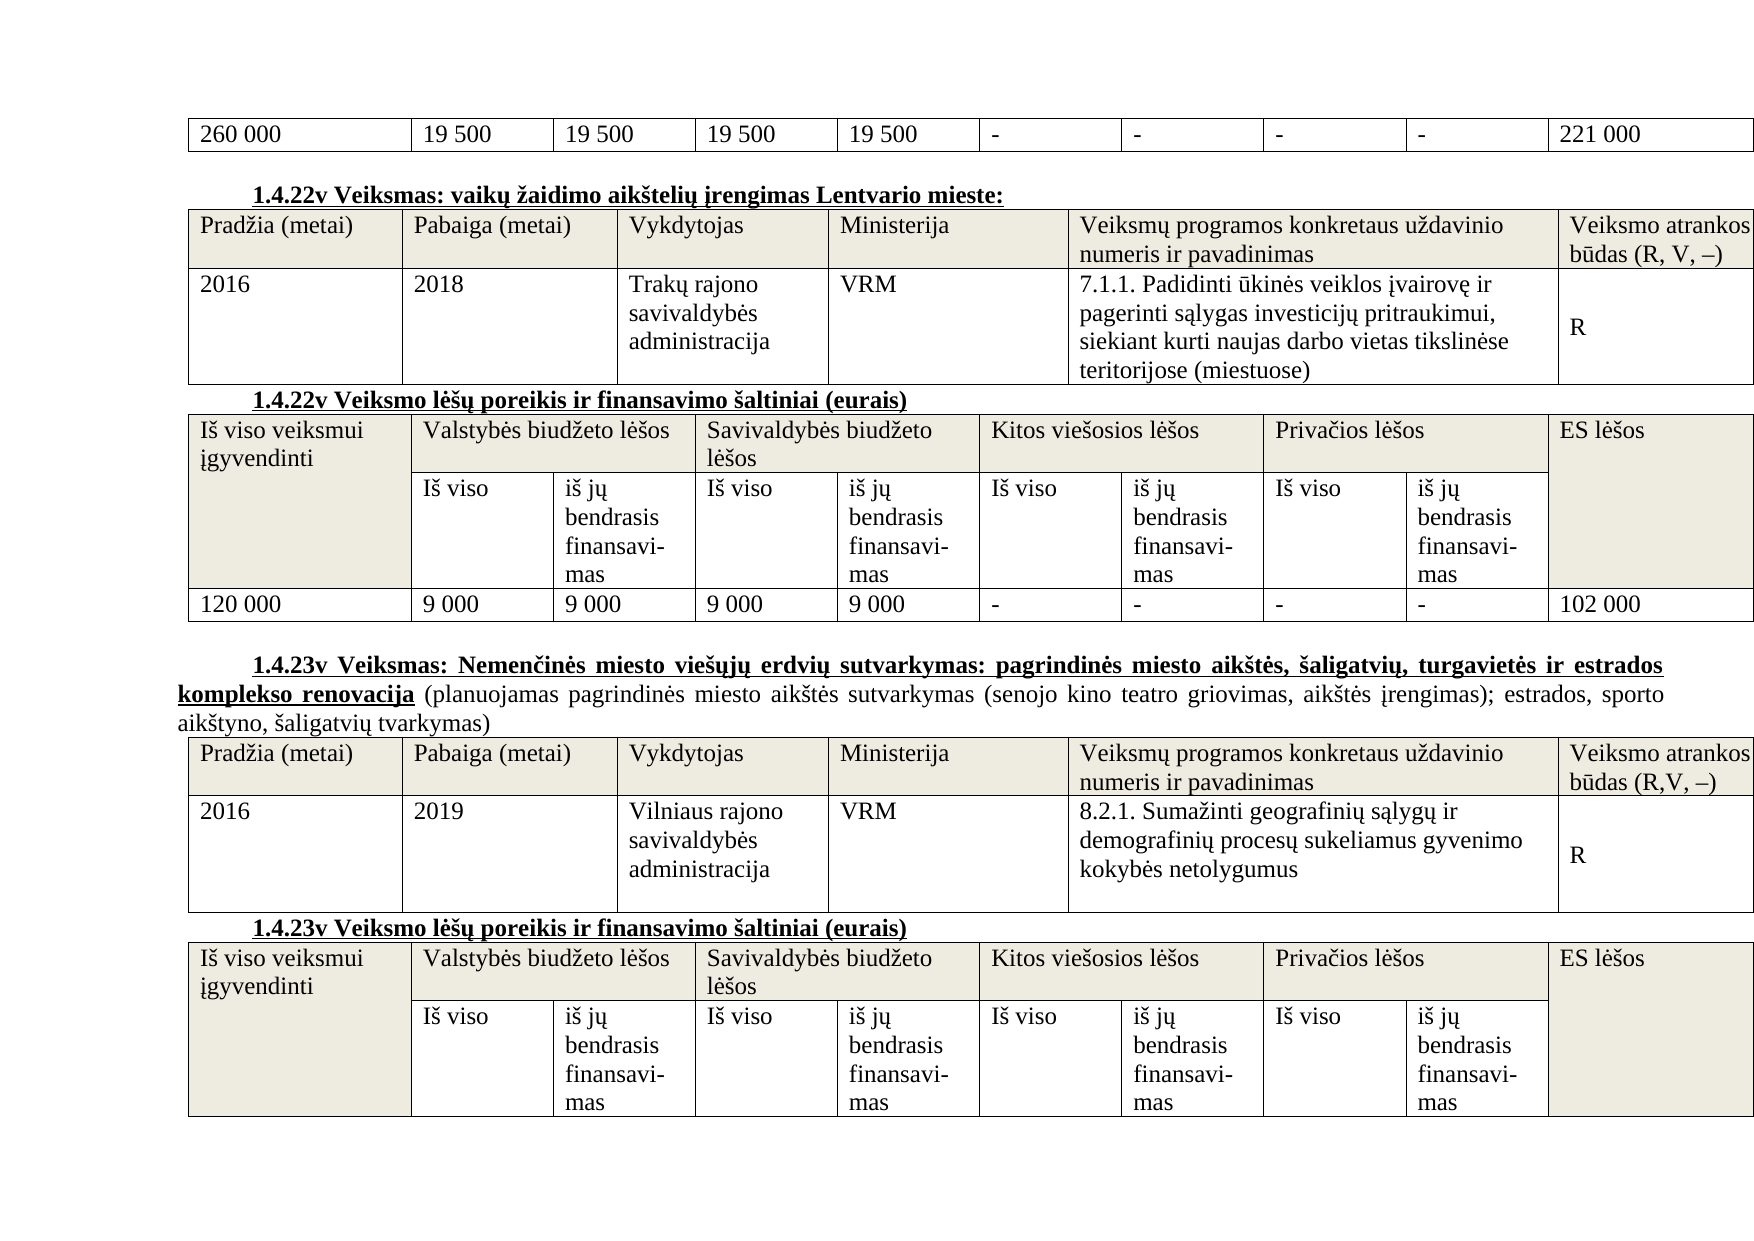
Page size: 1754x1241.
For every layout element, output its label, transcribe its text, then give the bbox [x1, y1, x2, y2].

table_cell R [1559, 269, 1753, 384]
table_cell 221 000 [1549, 119, 1753, 151]
table_header Privačios lėšos [1264, 415, 1548, 472]
table_cell Iš viso [980, 473, 1121, 588]
table_cell Iš viso [696, 473, 837, 588]
table_header Savivaldybės biudžeto lėšos [696, 943, 979, 1000]
table_cell 7.1.1. Padidinti ūkinės veiklos įvairovę ir pagerinti sąlygas investicijų pritraukimui, siekiant kurti naujas darbo vietas tikslinėse teritorijose (miestuose) [1069, 269, 1558, 384]
table_header Vykdytojas [618, 738, 828, 795]
table_cell 9 000 [838, 589, 979, 621]
table_header Veiksmų programos konkretaus uždavinio numeris ir pavadinimas [1069, 210, 1558, 268]
table_cell iš jų bendrasis finansavi- mas [1122, 473, 1263, 588]
text 1.4.22v Veiksmo lėšų poreikis ir finansavimo šaltiniai (eurais) [177, 385, 1665, 414]
table_header Kitos viešosios lėšos [980, 943, 1263, 1000]
table_header Valstybės biudžeto lėšos [412, 415, 695, 472]
table_cell - [980, 119, 1121, 151]
table_header Kitos viešosios lėšos [980, 415, 1263, 472]
table_cell - [1264, 589, 1406, 621]
table_cell 102 000 [1549, 589, 1753, 621]
table_cell - [1264, 119, 1406, 151]
table_cell iš jų bendrasis finansavi- mas [1407, 1001, 1548, 1116]
table_cell Iš viso [696, 1001, 837, 1116]
table_header Ministerija [829, 738, 1068, 795]
table_header Valstybės biudžeto lėšos [412, 943, 695, 1000]
table_cell 2016 [189, 269, 402, 384]
table_cell 19 500 [838, 119, 979, 151]
table_cell VRM [829, 269, 1068, 384]
table_cell Iš viso [980, 1001, 1121, 1116]
table_cell 9 000 [696, 589, 837, 621]
table_cell - [1122, 119, 1263, 151]
table_cell iš jų bendrasis finansavi- mas [838, 1001, 979, 1116]
table_cell iš jų bendrasis finansavi- mas [1122, 1001, 1263, 1116]
table_header Privačios lėšos [1264, 943, 1548, 1000]
table_cell iš jų bendrasis finansavi- mas [1407, 473, 1548, 588]
table_header Pradžia (metai) [189, 210, 402, 268]
table_cell - [1122, 589, 1263, 621]
table_header ES lėšos [1549, 943, 1753, 1116]
text 1.4.22v Veiksmas: vaikų žaidimo aikštelių įrengimas Lentvario mieste: [177, 181, 1665, 209]
table_cell - [1407, 589, 1548, 621]
table_header Pabaiga (metai) [403, 738, 617, 795]
table_cell 2019 [403, 796, 617, 912]
table_header Veiksmų programos konkretaus uždavinio numeris ir pavadinimas [1069, 738, 1558, 795]
table_cell iš jų bendrasis finansavi- mas [838, 473, 979, 588]
table_cell 2016 [189, 796, 402, 912]
table_cell 19 500 [696, 119, 837, 151]
table_cell - [980, 589, 1121, 621]
text 1.4.23v Veiksmo lėšų poreikis ir finansavimo šaltiniai (eurais) [177, 913, 1665, 942]
table_header Vykdytojas [618, 210, 828, 268]
table_cell R [1559, 796, 1753, 912]
table_cell Trakų rajono savivaldybės administracija [618, 269, 828, 384]
table_cell VRM [829, 796, 1068, 912]
table_cell Iš viso [1264, 473, 1406, 588]
table_header Savivaldybės biudžeto lėšos [696, 415, 979, 472]
table_cell Vilniaus rajono savivaldybės administracija [618, 796, 828, 912]
table_header Veiksmo atrankos būdas (R,V, –) [1559, 738, 1753, 795]
table_header Ministerija [829, 210, 1068, 268]
table_cell Iš viso [1264, 1001, 1406, 1116]
table_header Veiksmo atrankos būdas (R, V, –) [1559, 210, 1753, 268]
table_cell - [1407, 119, 1548, 151]
table_cell iš jų bendrasis finansavi- mas [554, 473, 695, 588]
table_cell 120 000 [189, 589, 411, 621]
table_header ES lėšos [1549, 415, 1753, 588]
table_cell 2018 [403, 269, 617, 384]
table_header Pradžia (metai) [189, 738, 402, 795]
table_cell iš jų bendrasis finansavi- mas [554, 1001, 695, 1116]
table_header Iš viso veiksmui įgyvendinti [189, 943, 411, 1116]
table_cell 19 500 [412, 119, 553, 151]
table_cell Iš viso [412, 1001, 553, 1116]
table_cell 9 000 [412, 589, 553, 621]
table_cell 19 500 [554, 119, 695, 151]
text 1.4.23v Veiksmas: Nemenčinės miesto viešųjų erdvių sutvarkymas: pagrindinės miesto aikštės, šaligatvių, turgavietės ir estrados komplekso renovacija (planuojamas pagrindinės miesto aikštės sutvarkymas (senojo kino teatro griovimas, aikštės įrengimas); estrados, sporto aikštyno, šaligatvių tvarkymas) [177, 651, 1665, 737]
table_cell 8.2.1. Sumažinti geografinių sąlygų ir demografinių procesų sukeliamus gyvenimo kokybės netolygumus [1069, 796, 1558, 912]
table_cell 260 000 [189, 119, 411, 151]
table_header Iš viso veiksmui įgyvendinti [189, 415, 411, 588]
table_cell 9 000 [554, 589, 695, 621]
table_cell Iš viso [412, 473, 553, 588]
table_header Pabaiga (metai) [403, 210, 617, 268]
